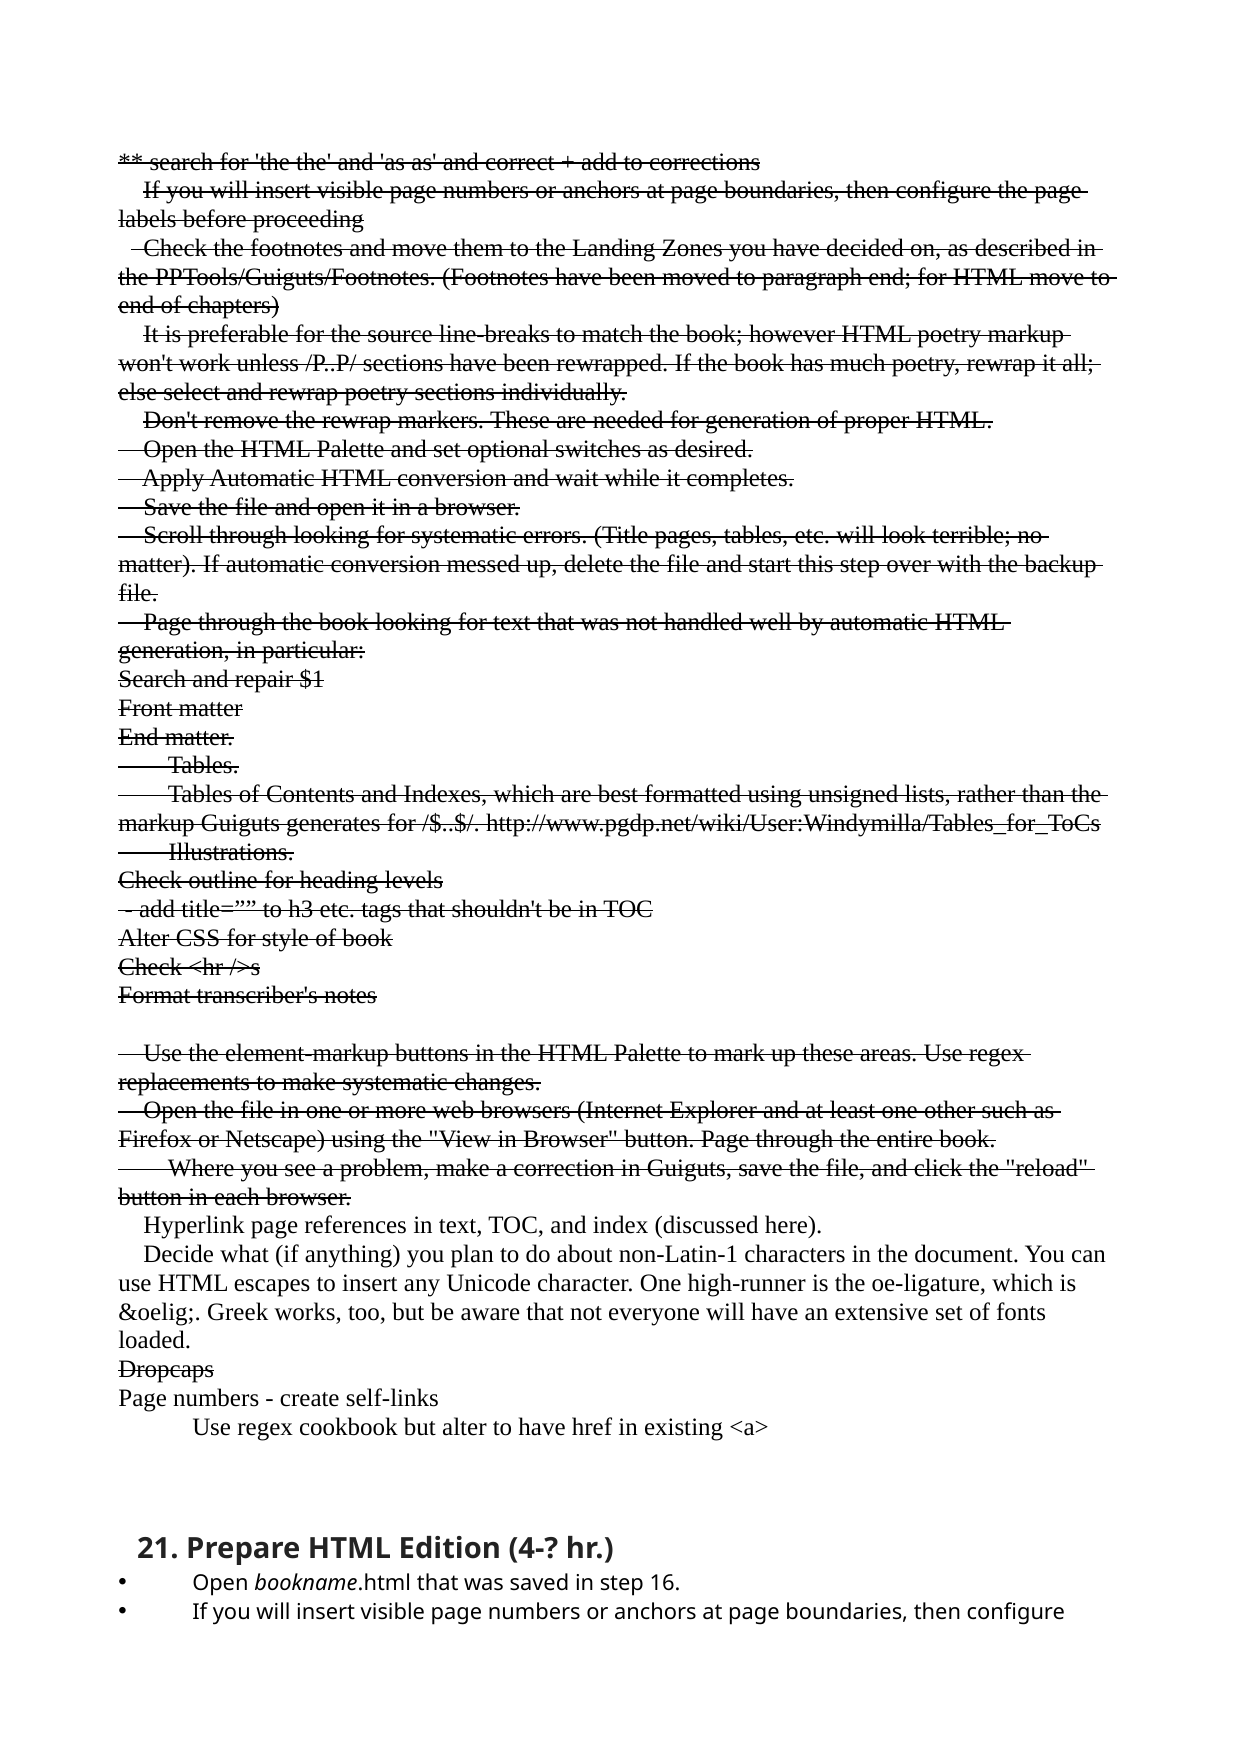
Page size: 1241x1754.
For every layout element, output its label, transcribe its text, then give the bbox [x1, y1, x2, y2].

text ** search for 'the the' and 'as as' and correct + add to corrections [118, 147, 1122, 176]
text If you will insert visible page numbers or anchors at page boundaries, then configure the page labels before proceeding [118, 176, 1122, 233]
text Alter CSS for style of book [118, 923, 1122, 952]
text Use the element-markup buttons in the HTML Palette to mark up these areas. Use regex replacements to make systematic changes. [118, 1038, 1122, 1096]
text Where you see a problem, make a correction in Guiguts, save the file, and click the "reload" button in each browser. [118, 1153, 1122, 1211]
text Check the footnotes and move them to the Landing Zones you have decided on, as described in the PPTools/Guiguts/Footnotes. (Footnotes have been moved to paragraph end; for HTML move to end of chapters) [118, 233, 1122, 319]
text Search and repair $1 [118, 664, 1122, 693]
text Format transcriber's notes [118, 981, 1122, 1009]
list Open bookname.html that was saved in step 16. [118, 1567, 1122, 1596]
text Check outline for heading levels [118, 866, 1122, 894]
text Page numbers - create self-links [118, 1383, 1122, 1412]
text It is preferable for the source line-breaks to match the book; however HTML poetry markup won't work unless /P..P/ sections have been rewrapped. If the book has much poetry, rewrap it all; else select and rewrap poetry sections individually. [118, 319, 1122, 406]
text End matter. [118, 722, 1122, 751]
text 21. Prepare HTML Edition (4-? hr.) [118, 1527, 1122, 1567]
text Decide what (if anything) you plan to do about non-Latin-1 characters in the document. You can use HTML escapes to insert any Unicode character. One high-runner is the oe-ligature, which is &oelig;. Greek works, too, but be aware that not everyone will have an extensive set of fonts loaded. [118, 1239, 1122, 1354]
text Hyperlink page references in text, TOC, and index (discussed here). [118, 1211, 1122, 1239]
text Illustrations. [118, 837, 1122, 866]
text Don't remove the rewrap markers. These are needed for generation of proper HTML. [118, 406, 1122, 434]
text Front matter [118, 693, 1122, 722]
text Use regex cookbook but alter to have href in existing <a> [118, 1412, 1122, 1441]
text Scroll through looking for systematic errors. (Title pages, tables, etc. will look terrible; no matter). If automatic conversion messed up, delete the file and start this step over with the backup file. [118, 521, 1122, 607]
text Check <hr />s [118, 952, 1122, 981]
text Apply Automatic HTML conversion and wait while it completes. [118, 463, 1122, 492]
text Save the file and open it in a browser. [118, 492, 1122, 521]
text Open the HTML Palette and set optional switches as desired. [118, 434, 1122, 463]
text Tables. [118, 751, 1122, 779]
list If you will insert visible page numbers or anchors at page boundaries, then configure [118, 1596, 1122, 1626]
text - add title=”” to h3 etc. tags that shouldn't be in TOC [118, 894, 1122, 923]
text Page through the book looking for text that was not handled well by automatic HTML generation, in particular: [118, 607, 1122, 664]
text Tables of Contents and Indexes, which are best formatted using unsigned lists, rather than the markup Guiguts generates for /$..$/. http://www.pgdp.net/wiki/User:Windymilla/Tables_for_ToCs [118, 779, 1122, 837]
text Open the file in one or more web browsers (Internet Explorer and at least one other such as Firefox or Netscape) using the "View in Browser" button. Page through the entire book. [118, 1096, 1122, 1153]
text Dropcaps [118, 1354, 1122, 1383]
